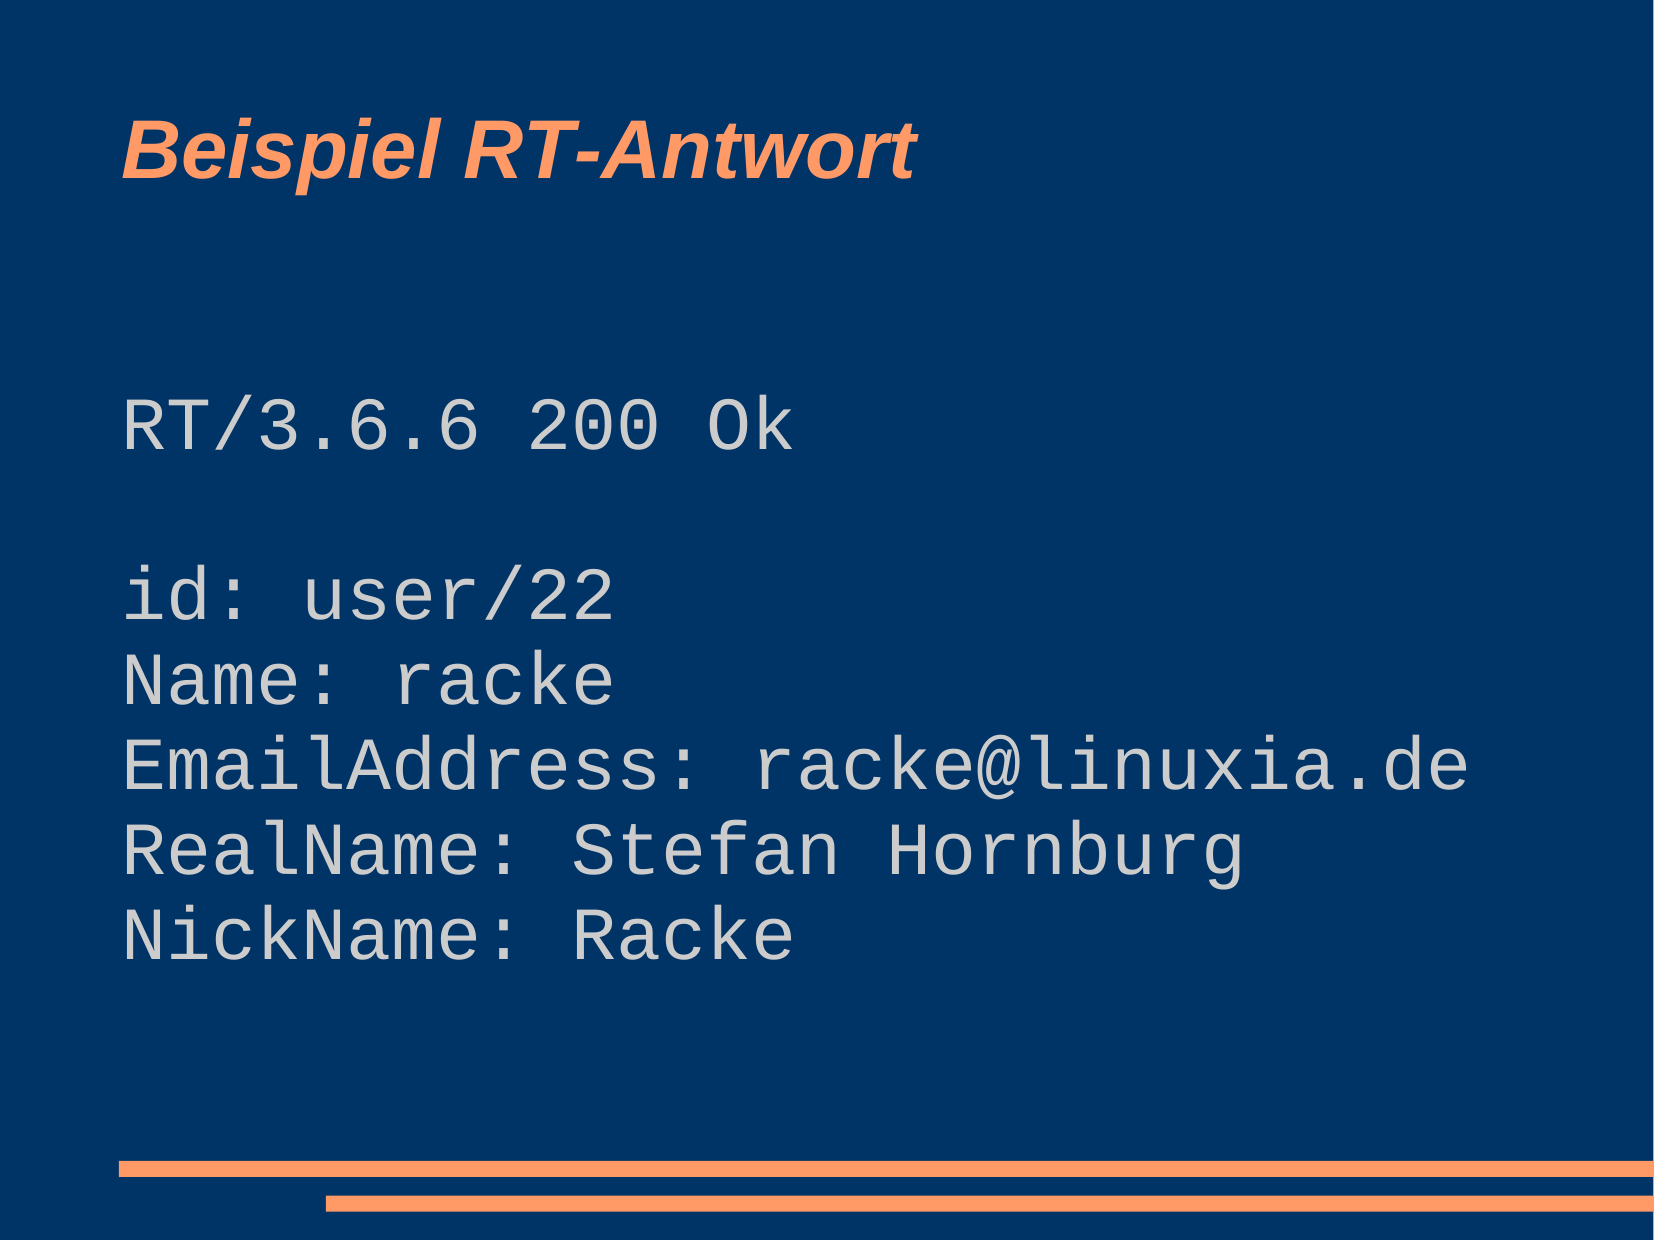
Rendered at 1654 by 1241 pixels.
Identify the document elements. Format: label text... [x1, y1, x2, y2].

title Beispiel RT-Antwort [121, 46, 1534, 254]
subtitle RT/3.6.6 200 Ok id: user/22 Name: racke EmailAddress: racke@linuxia.de RealName: Stefan Hornburg NickName: Racke [121, 329, 1561, 1125]
